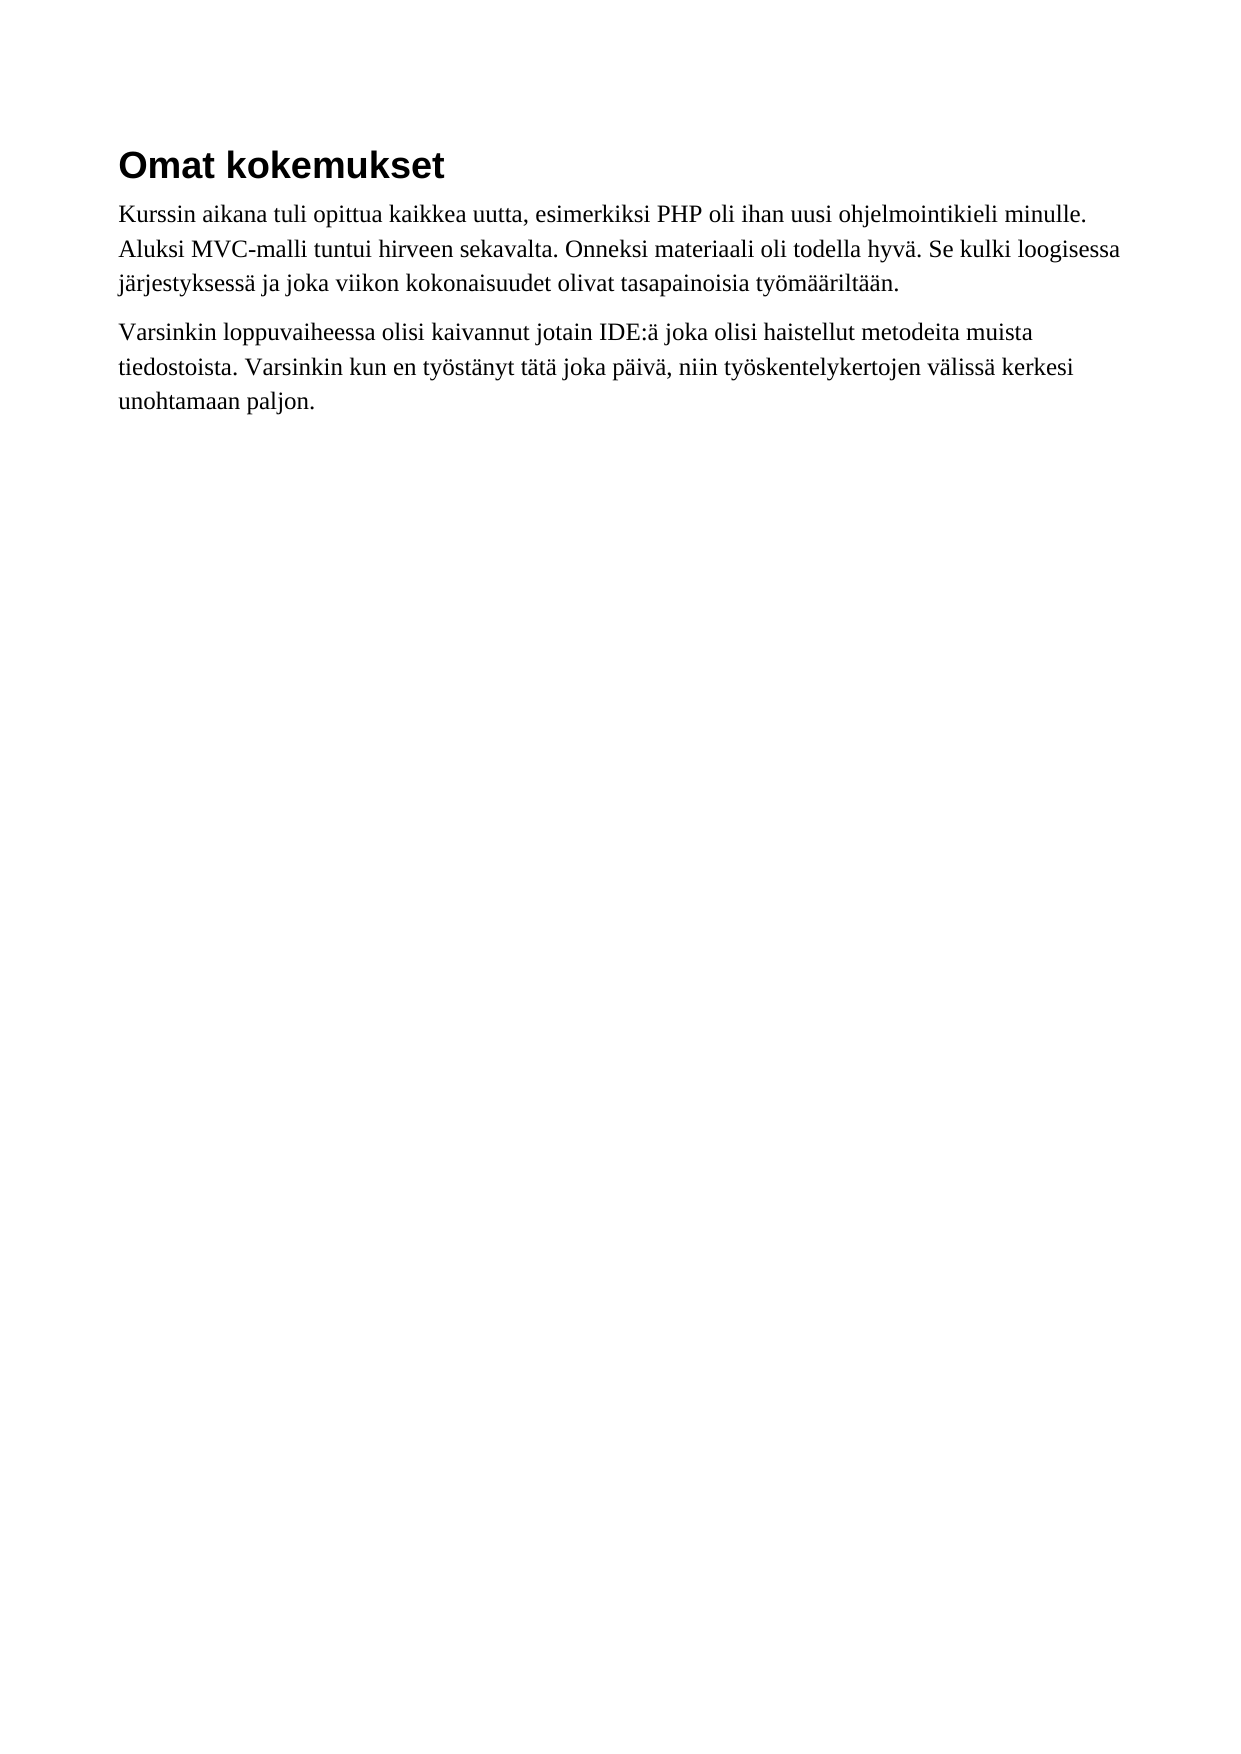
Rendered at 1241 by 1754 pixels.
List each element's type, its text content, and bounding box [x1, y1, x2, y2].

text Varsinkin loppuvaiheessa olisi kaivannut jotain IDE:ä joka olisi haistellut metodeita muista tiedostoista. Varsinkin kun en työstänyt tätä joka päivä, niin työskentelykertojen välissä kerkesi unohtamaan paljon. [118, 317, 1122, 415]
text Kurssin aikana tuli opittua kaikkea uutta, esimerkiksi PHP oli ihan uusi ohjelmointikieli minulle. Aluksi MVC-malli tuntui hirveen sekavalta. Onneksi materiaali oli todella hyvä. Se kulki loogisessa järjestyksessä ja joka viikon kokonaisuudet olivat tasapainoisia työmääriltään. [118, 199, 1122, 297]
subtitle Omat kokemukset [118, 143, 1122, 187]
